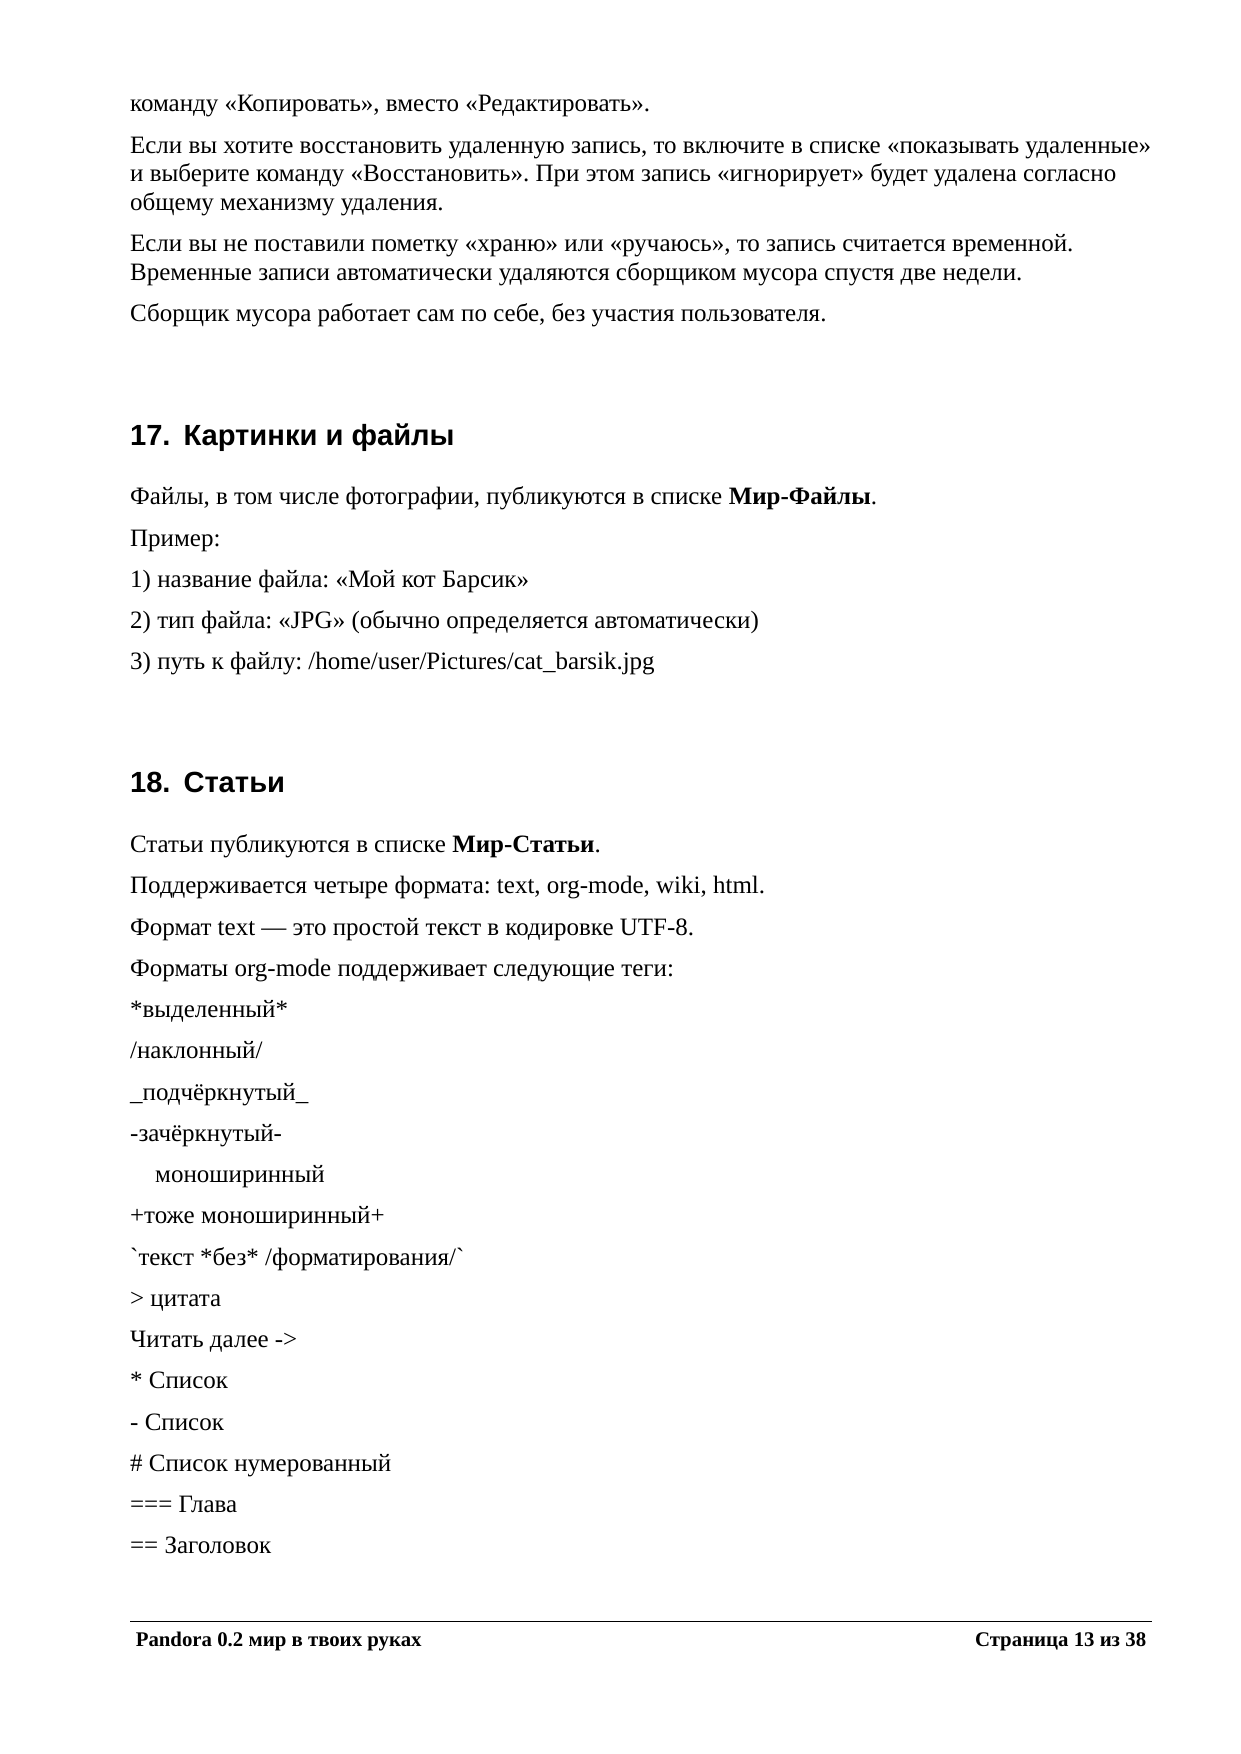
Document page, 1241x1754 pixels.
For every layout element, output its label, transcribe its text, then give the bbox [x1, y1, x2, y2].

text _подчёркнутый_ [130, 1077, 1152, 1105]
text Поддерживается четыре формата: text, org-mode, wiki, html. [130, 870, 1152, 899]
text +тоже моноширинный+ [130, 1200, 1152, 1229]
text команду «Копировать», вместо «Редактировать». [130, 88, 1152, 117]
text Пример: [130, 523, 1152, 551]
text > цитата [130, 1283, 1152, 1312]
text Сборщик мусора работает сам по себе, без участия пользователя. [130, 298, 1152, 327]
text Файлы, в том числе фотографии, публикуются в списке Мир-Файлы. [130, 481, 1152, 510]
subtitle Cтатьи [130, 766, 1152, 799]
text Если вы хотите восстановить удаленную запись, то включите в списке «показывать удаленные» и выберите команду «Восстановить». При этом запись «игнорирует» будет удалена согласно общему механизму удаления. [130, 130, 1152, 216]
text Статьи публикуются в списке Мир-Статьи. [130, 829, 1152, 858]
text /наклонный/ [130, 1035, 1152, 1064]
text Форматы org-mode поддерживает следующие теги: [130, 953, 1152, 982]
text Читать далее -> [130, 1324, 1152, 1353]
text *выделенный* [130, 994, 1152, 1023]
text # Список нумерованный [130, 1448, 1152, 1477]
text Формат text — это простой текст в кодировке UTF-8. [130, 912, 1152, 940]
text - Список [130, 1407, 1152, 1435]
text моноширинный [130, 1159, 1152, 1188]
text 3) путь к файлу: /home/user/Pictures/cat_barsik.jpg [130, 646, 1152, 675]
text == Заголовок [130, 1530, 1152, 1559]
text Если вы не поставили пометку «храню» или «ручаюсь», то запись считается временной. Временные записи автоматически удаляются сборщиком мусора спустя две недели. [130, 228, 1152, 286]
subtitle Картинки и файлы [130, 418, 1152, 451]
text * Список [130, 1365, 1152, 1394]
text === Глава [130, 1489, 1152, 1518]
text 1) название файла: «Мой кот Барсик» [130, 564, 1152, 593]
text 2) тип файла: «JPG» (обычно определяется автоматически) [130, 605, 1152, 634]
text -зачёркнутый- [130, 1118, 1152, 1147]
text `текст *без* /форматирования/` [130, 1242, 1152, 1270]
